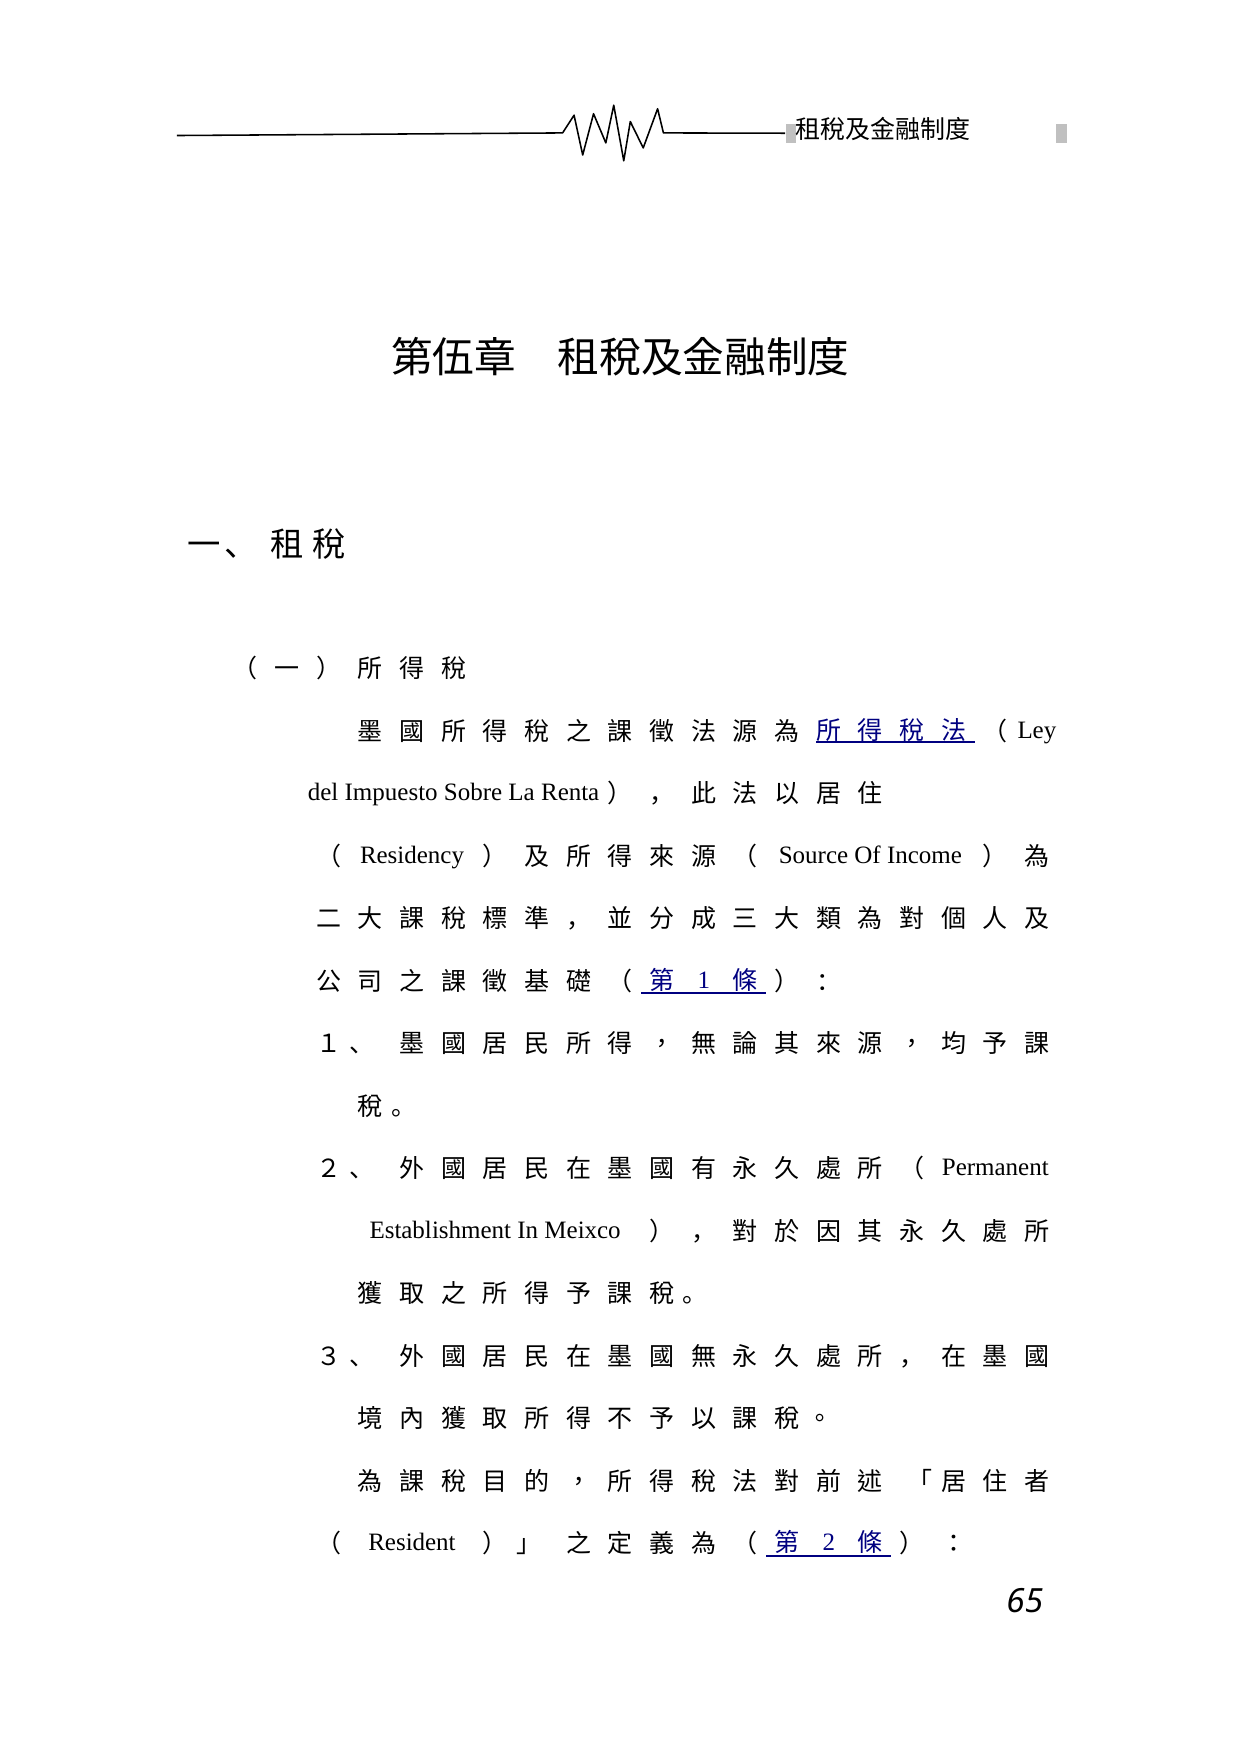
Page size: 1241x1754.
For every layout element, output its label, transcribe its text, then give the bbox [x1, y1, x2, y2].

text ２、外國居民在墨國有永久處所（Permanent Establishment In Meixco），對於因其永久處所獲取之所得予課稅。 [281, 1125, 1058, 1313]
text （一）所得稅 [207, 625, 1058, 688]
text 一、租稅 [183, 500, 1058, 563]
text 第伍章 租稅及金融制度 [183, 313, 1058, 375]
text １、墨國居民所得，無論其來源，均予課稅。 [281, 1000, 1058, 1125]
text 墨國所得稅之課徵法源為所得稅法（Ley del Impuesto Sobre La Renta），此法以居住（Residency）及所得來源（Source Of Income）為二大課稅標準，並分成三大類為對個人及公司之課徵基礎（第1條）： [281, 688, 1058, 1000]
text 為課稅目的，所得稅法對前述「居住者（Resident）」之定義為（第2條）： [281, 1438, 1058, 1563]
text ３、外國居民在墨國無永久處所，在墨國境內獲取所得不予以課稅。 [281, 1313, 1058, 1438]
